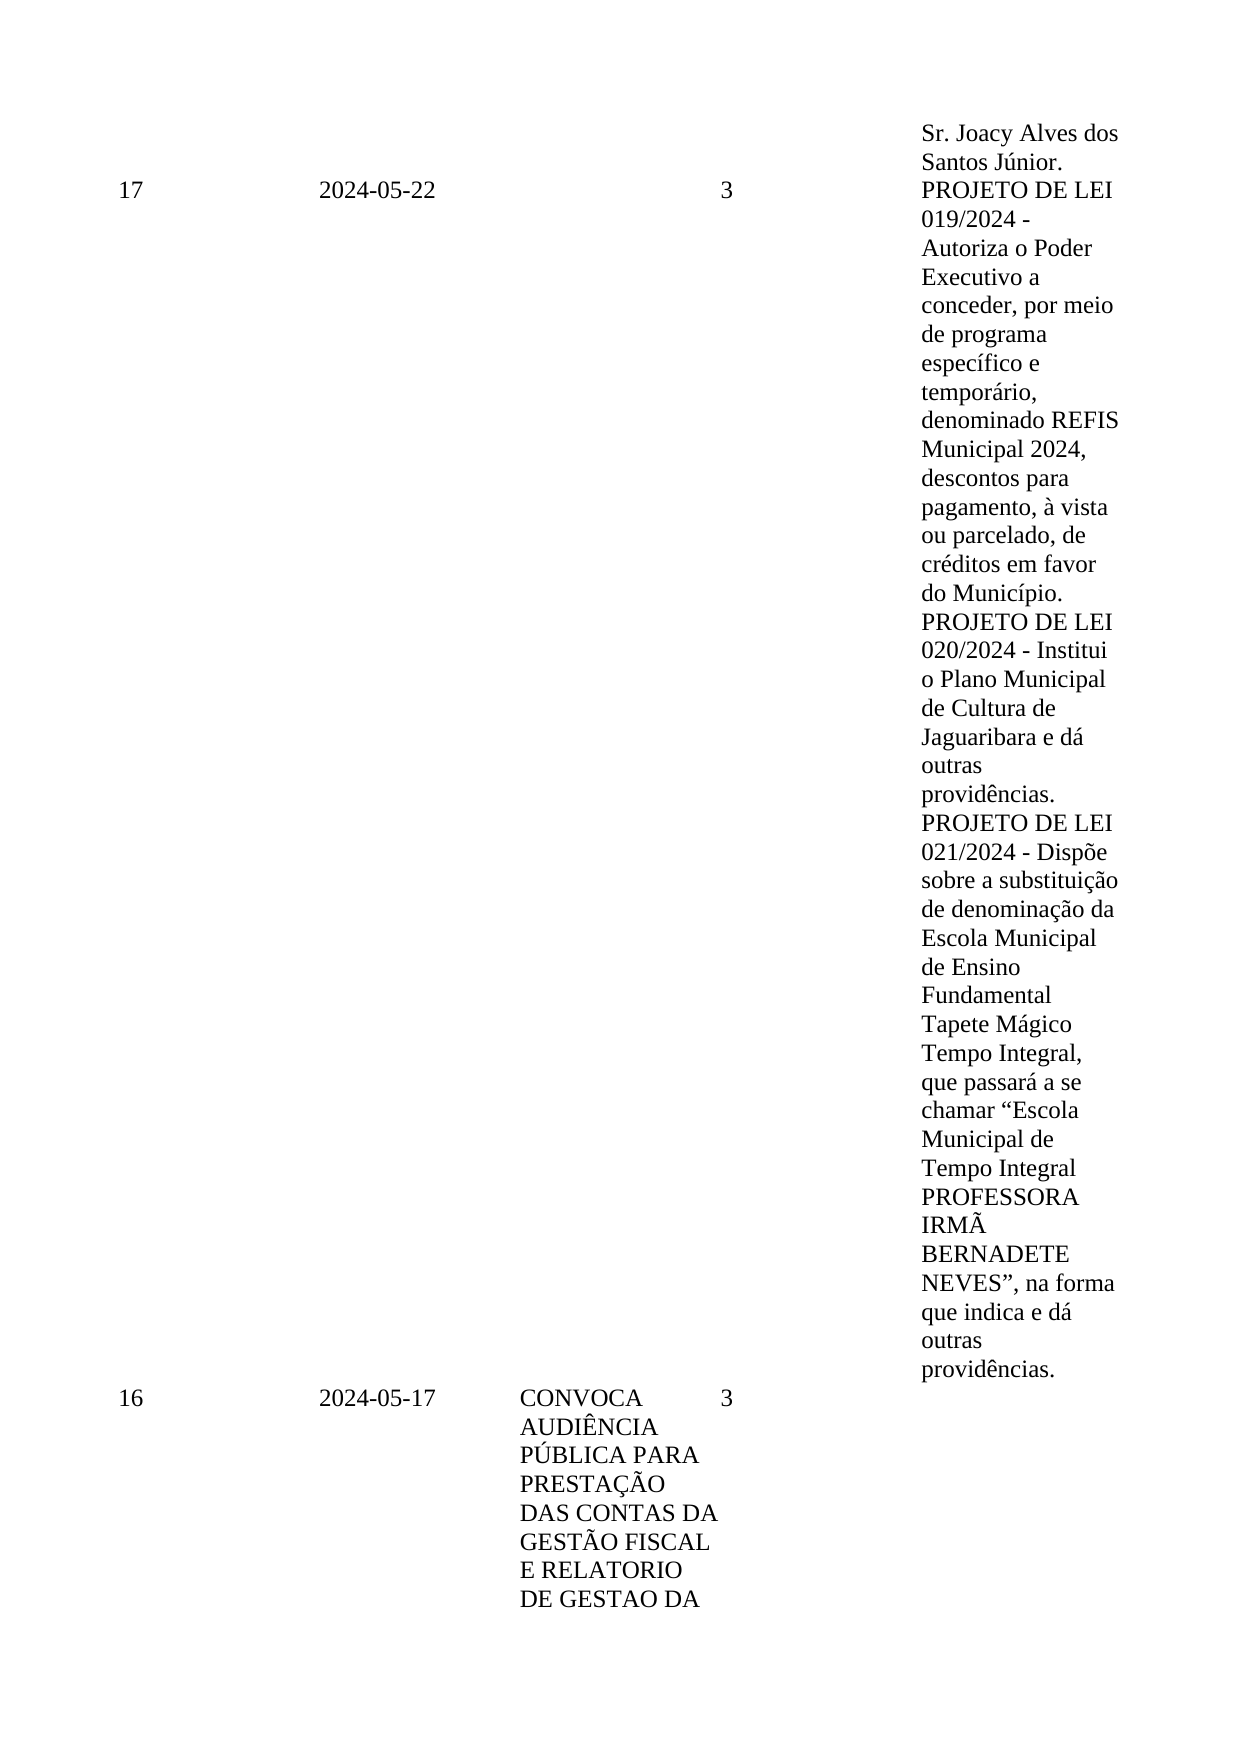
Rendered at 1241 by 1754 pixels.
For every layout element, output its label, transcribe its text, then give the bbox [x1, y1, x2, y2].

table_cell 16 [118, 1383, 319, 1613]
table_cell 17 [118, 176, 319, 1383]
table_cell [520, 118, 720, 176]
table_cell 3 [720, 176, 921, 1383]
table_cell 2024-05-22 [319, 176, 519, 1383]
table_cell [921, 1383, 1122, 1613]
table_cell 3 [720, 1383, 921, 1613]
table_cell PROJETO DE LEI 019/2024 - Autoriza o Poder Executivo a conceder, por meio de programa específico e temporário, denominado REFIS Municipal 2024, descontos para pagamento, à vista ou parcelado, de créditos em favor do Município. PROJETO DE LEI 020/2024 - Institui o Plano Municipal de Cultura de Jaguaribara e dá outras providências. PROJETO DE LEI 021/2024 - Dispõe sobre a substituição de denominação da Escola Municipal de Ensino Fundamental Tapete Mágico Tempo Integral, que passará a se chamar “Escola Municipal de Tempo Integral PROFESSORA IRMÃ BERNADETE NEVES”, na forma que indica e dá outras providências. [921, 176, 1122, 1383]
table_cell [720, 118, 921, 176]
table_cell 2024-05-17 [319, 1383, 519, 1613]
table_cell [118, 118, 319, 176]
table_cell Sr. Joacy Alves dos Santos Júnior. [921, 118, 1122, 176]
table_cell [520, 176, 720, 1383]
table_cell [319, 118, 519, 176]
table_cell CONVOCA AUDIÊNCIA PÚBLICA PARA PRESTAÇÃO DAS CONTAS DA GESTÃO FISCAL E RELATORIO DE GESTAO DA [520, 1383, 720, 1613]
